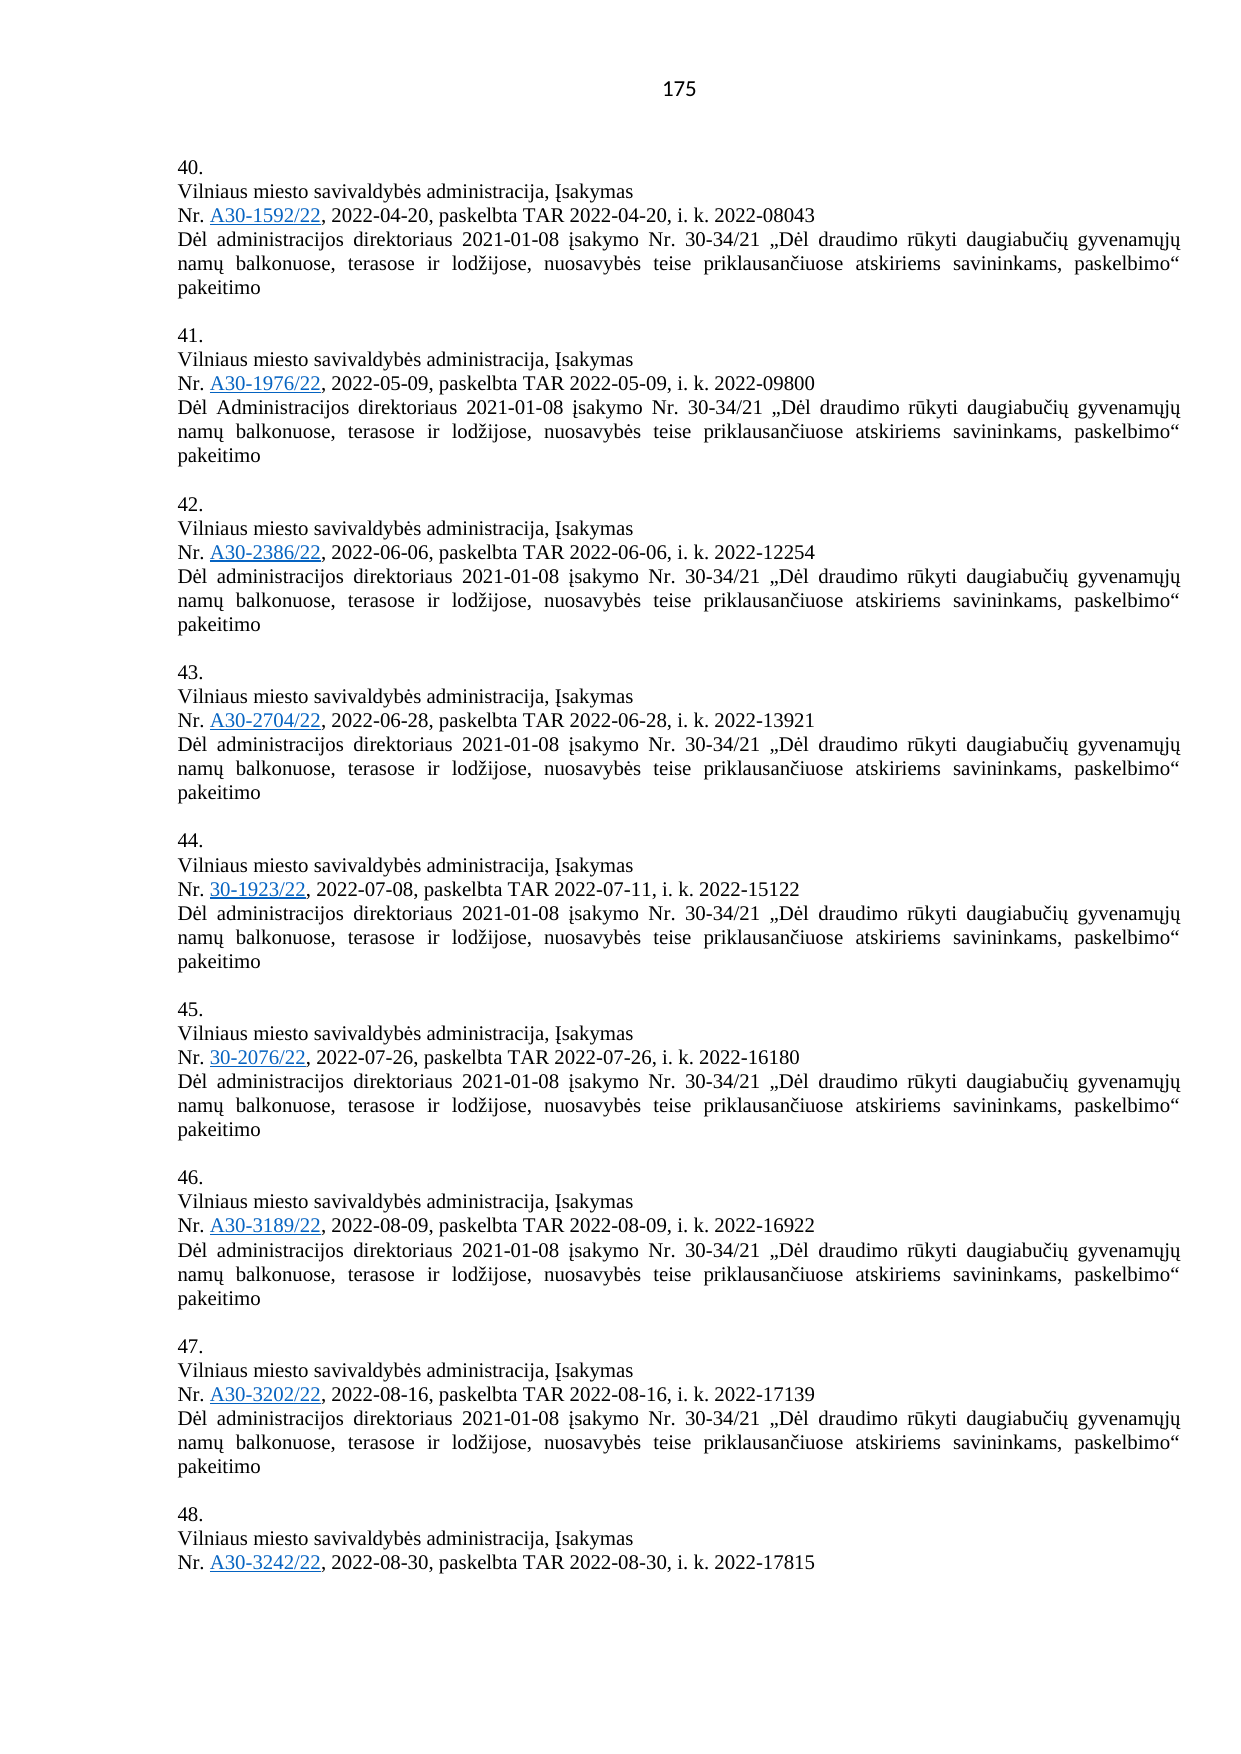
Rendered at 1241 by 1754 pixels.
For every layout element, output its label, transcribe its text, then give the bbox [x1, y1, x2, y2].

text Dėl administracijos direktoriaus 2021-01-08 įsakymo Nr. 30-34/21 „Dėl draudimo rūkyti daugiabučių gyvenamųjų namų balkonuose, terasose ir lodžijose, nuosavybės teise priklausančiuose atskiriems savininkams, paskelbimo“ pakeitimo [177, 564, 1181, 636]
text Vilniaus miesto savivaldybės administracija, Įsakymas [177, 347, 1181, 371]
text 43. [177, 660, 1181, 684]
text 44. [177, 828, 1181, 852]
text 48. [177, 1502, 1181, 1526]
text Vilniaus miesto savivaldybės administracija, Įsakymas [177, 1189, 1181, 1213]
text Vilniaus miesto savivaldybės administracija, Įsakymas [177, 1021, 1181, 1045]
text Vilniaus miesto savivaldybės administracija, Įsakymas [177, 179, 1181, 203]
text 42. [177, 492, 1181, 516]
text Dėl administracijos direktoriaus 2021-01-08 įsakymo Nr. 30-34/21 „Dėl draudimo rūkyti daugiabučių gyvenamųjų namų balkonuose, terasose ir lodžijose, nuosavybės teise priklausančiuose atskiriems savininkams, paskelbimo“ pakeitimo [177, 732, 1181, 804]
text 46. [177, 1165, 1181, 1189]
text Nr. 30-2076/22, 2022-07-26, paskelbta TAR 2022-07-26, i. k. 2022-16180 [177, 1045, 1181, 1069]
text Vilniaus miesto savivaldybės administracija, Įsakymas [177, 1358, 1181, 1382]
text Vilniaus miesto savivaldybės administracija, Įsakymas [177, 516, 1181, 540]
text Nr. 30-1923/22, 2022-07-08, paskelbta TAR 2022-07-11, i. k. 2022-15122 [177, 877, 1181, 901]
text Vilniaus miesto savivaldybės administracija, Įsakymas [177, 852, 1181, 877]
text Dėl administracijos direktoriaus 2021-01-08 įsakymo Nr. 30-34/21 „Dėl draudimo rūkyti daugiabučių gyvenamųjų namų balkonuose, terasose ir lodžijose, nuosavybės teise priklausančiuose atskiriems savininkams, paskelbimo“ pakeitimo [177, 227, 1181, 299]
text Nr. A30-2386/22, 2022-06-06, paskelbta TAR 2022-06-06, i. k. 2022-12254 [177, 540, 1181, 564]
text 45. [177, 997, 1181, 1021]
text Dėl administracijos direktoriaus 2021-01-08 įsakymo Nr. 30-34/21 „Dėl draudimo rūkyti daugiabučių gyvenamųjų namų balkonuose, terasose ir lodžijose, nuosavybės teise priklausančiuose atskiriems savininkams, paskelbimo“ pakeitimo [177, 1069, 1181, 1141]
text Vilniaus miesto savivaldybės administracija, Įsakymas [177, 684, 1181, 708]
text 40. [177, 155, 1181, 179]
text Nr. A30-2704/22, 2022-06-28, paskelbta TAR 2022-06-28, i. k. 2022-13921 [177, 708, 1181, 732]
text Nr. A30-3202/22, 2022-08-16, paskelbta TAR 2022-08-16, i. k. 2022-17139 [177, 1382, 1181, 1406]
text Nr. A30-3189/22, 2022-08-09, paskelbta TAR 2022-08-09, i. k. 2022-16922 [177, 1213, 1181, 1237]
text Dėl administracijos direktoriaus 2021-01-08 įsakymo Nr. 30-34/21 „Dėl draudimo rūkyti daugiabučių gyvenamųjų namų balkonuose, terasose ir lodžijose, nuosavybės teise priklausančiuose atskiriems savininkams, paskelbimo“ pakeitimo [177, 901, 1181, 973]
text 47. [177, 1334, 1181, 1358]
text Vilniaus miesto savivaldybės administracija, Įsakymas [177, 1526, 1181, 1550]
text Nr. A30-1976/22, 2022-05-09, paskelbta TAR 2022-05-09, i. k. 2022-09800 [177, 371, 1181, 395]
text Dėl administracijos direktoriaus 2021-01-08 įsakymo Nr. 30-34/21 „Dėl draudimo rūkyti daugiabučių gyvenamųjų namų balkonuose, terasose ir lodžijose, nuosavybės teise priklausančiuose atskiriems savininkams, paskelbimo“ pakeitimo [177, 1406, 1181, 1478]
text Nr. A30-3242/22, 2022-08-30, paskelbta TAR 2022-08-30, i. k. 2022-17815 [177, 1550, 1181, 1574]
text Nr. A30-1592/22, 2022-04-20, paskelbta TAR 2022-04-20, i. k. 2022-08043 [177, 203, 1181, 227]
text Dėl Administracijos direktoriaus 2021-01-08 įsakymo Nr. 30-34/21 „Dėl draudimo rūkyti daugiabučių gyvenamųjų namų balkonuose, terasose ir lodžijose, nuosavybės teise priklausančiuose atskiriems savininkams, paskelbimo“ pakeitimo [177, 395, 1181, 467]
text 41. [177, 323, 1181, 347]
text Dėl administracijos direktoriaus 2021-01-08 įsakymo Nr. 30-34/21 „Dėl draudimo rūkyti daugiabučių gyvenamųjų namų balkonuose, terasose ir lodžijose, nuosavybės teise priklausančiuose atskiriems savininkams, paskelbimo“ pakeitimo [177, 1237, 1181, 1310]
